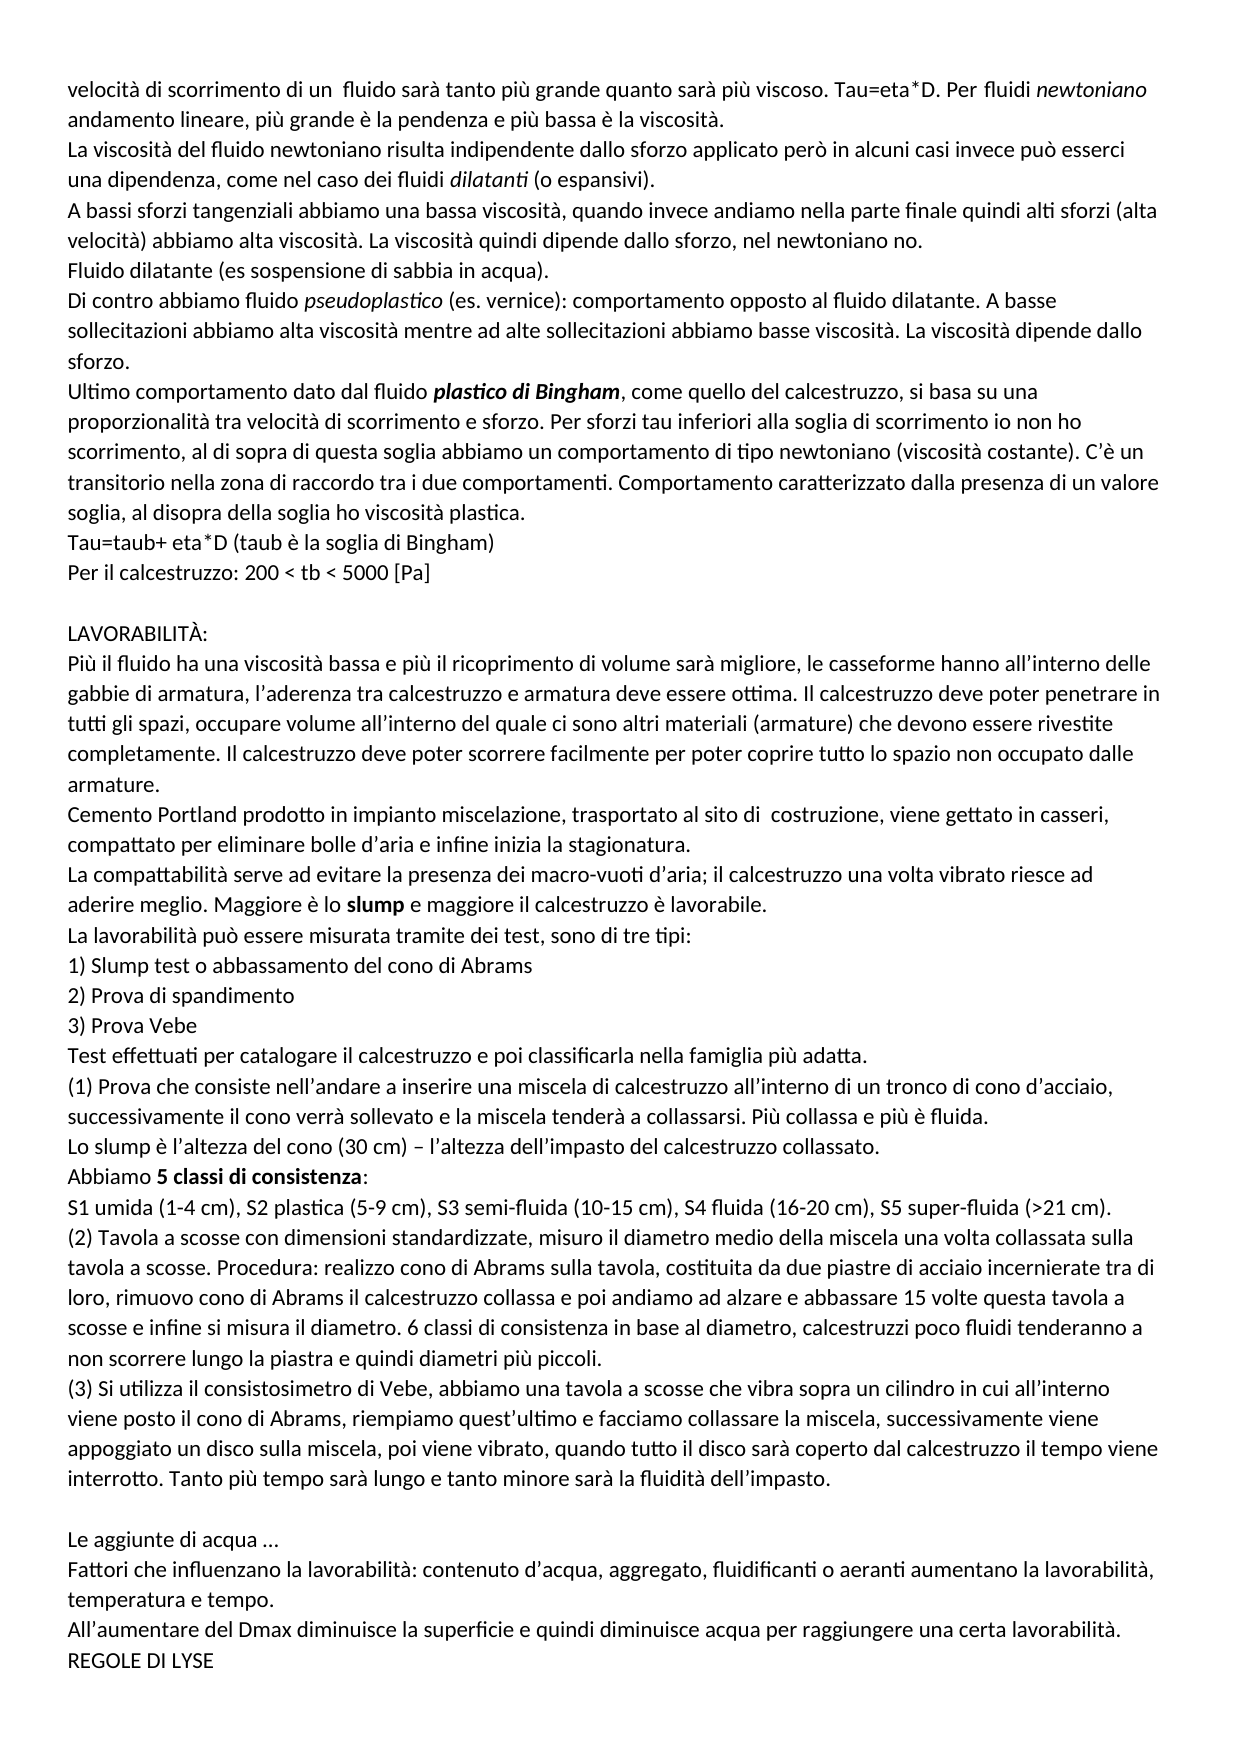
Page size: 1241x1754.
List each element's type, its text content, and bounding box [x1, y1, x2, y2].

text velocità di scorrimento di un fluido sarà tanto più grande quanto sarà più viscoso. Tau=eta*D. Per fluidi newtoniano andamento lineare, più grande è la pendenza e più bassa è la viscosità. La viscosità del fluido newtoniano risulta indipendente dallo sforzo applicato però in alcuni casi invece può esserci una dipendenza, come nel caso dei fluidi dilatanti (o espansivi). A bassi sforzi tangenziali abbiamo una bassa viscosità, quando invece andiamo nella parte finale quindi alti sforzi (alta velocità) abbiamo alta viscosità. La viscosità quindi dipende dallo sforzo, nel newtoniano no. Fluido dilatante (es sospensione di sabbia in acqua). Di contro abbiamo fluido pseudoplastico (es. vernice): comportamento opposto al fluido dilatante. A basse sollecitazioni abbiamo alta viscosità mentre ad alte sollecitazioni abbiamo basse viscosità. La viscosità dipende dallo sforzo. Ultimo comportamento dato dal fluido plastico di Bingham, come quello del calcestruzzo, si basa su una proporzionalità tra velocità di scorrimento e sforzo. Per sforzi tau inferiori alla soglia di scorrimento io non ho scorrimento, al di sopra di questa soglia abbiamo un comportamento di tipo newtoniano (viscosità costante). C’è un transitorio nella zona di raccordo tra i due comportamenti. Comportamento caratterizzato dalla presenza di un valore soglia, al disopra della soglia ho viscosità plastica. Tau=taub+ eta*D (taub è la soglia di Bingham) Per il calcestruzzo: 200 < tb < 5000 [Pa] LAVORABILITÀ: Più il fluido ha una viscosità bassa e più il ricoprimento di volume sarà migliore, le casseforme hanno all’interno delle gabbie di armatura, l’aderenza tra calcestruzzo e armatura deve essere ottima. Il calcestruzzo deve poter penetrare in tutti gli spazi, occupare volume all’interno del quale ci sono altri materiali (armature) che devono essere rivestite completamente. Il calcestruzzo deve poter scorrere facilmente per poter coprire tutto lo spazio non occupato dalle armature. Cemento Portland prodotto in impianto miscelazione, trasportato al sito di costruzione, viene gettato in casseri, compattato per eliminare bolle d’aria e infine inizia la stagionatura. La compattabilità serve ad evitare la presenza dei macro-vuoti d’aria; il calcestruzzo una volta vibrato riesce ad aderire meglio. Maggiore è lo slump e maggiore il calcestruzzo è lavorabile. La lavorabilità può essere misurata tramite dei test, sono di tre tipi: 1) Slump test o abbassamento del cono di Abrams 2) Prova di spandimento 3) Prova Vebe Test effettuati per catalogare il calcestruzzo e poi classificarla nella famiglia più adatta. (1) Prova che consiste nell’andare a inserire una miscela di calcestruzzo all’interno di un tronco di cono d’acciaio, successivamente il cono verrà sollevato e la miscela tenderà a collassarsi. Più collassa e più è fluida. Lo slump è l’altezza del cono (30 cm) – l’altezza dell’impasto del calcestruzzo collassato. Abbiamo 5 classi di consistenza: S1 umida (1-4 cm), S2 plastica (5-9 cm), S3 semi-fluida (10-15 cm), S4 fluida (16-20 cm), S5 super-fluida (>21 cm). (2) Tavola a scosse con dimensioni standardizzate, misuro il diametro medio della miscela una volta collassata sulla tavola a scosse. Procedura: realizzo cono di Abrams sulla tavola, costituita da due piastre di acciaio incernierate tra di loro, rimuovo cono di Abrams il calcestruzzo collassa e poi andiamo ad alzare e abbassare 15 volte questa tavola a scosse e infine si misura il diametro. 6 classi di consistenza in base al diametro, calcestruzzi poco fluidi tenderanno a non scorrere lungo la piastra e quindi diametri più piccoli. (3) Si utilizza il consistosimetro di Vebe, abbiamo una tavola a scosse che vibra sopra un cilindro in cui all’interno viene posto il cono di Abrams, riempiamo quest’ultimo e facciamo collassare la miscela, successivamente viene appoggiato un disco sulla miscela, poi viene vibrato, quando tutto il disco sarà coperto dal calcestruzzo il tempo viene interrotto. Tanto più tempo sarà lungo e tanto minore sarà la fluidità dell’impasto. Le aggiunte di acqua … Fattori che influenzano la lavorabilità: contenuto d’acqua, aggregato, fluidificanti o aeranti aumentano la lavorabilità, temperatura e tempo. All’aumentare del Dmax diminuisce la superficie e quindi diminuisce acqua per raggiungere una certa lavorabilità. REGOLE DI LYSE [67, 75, 1165, 1674]
